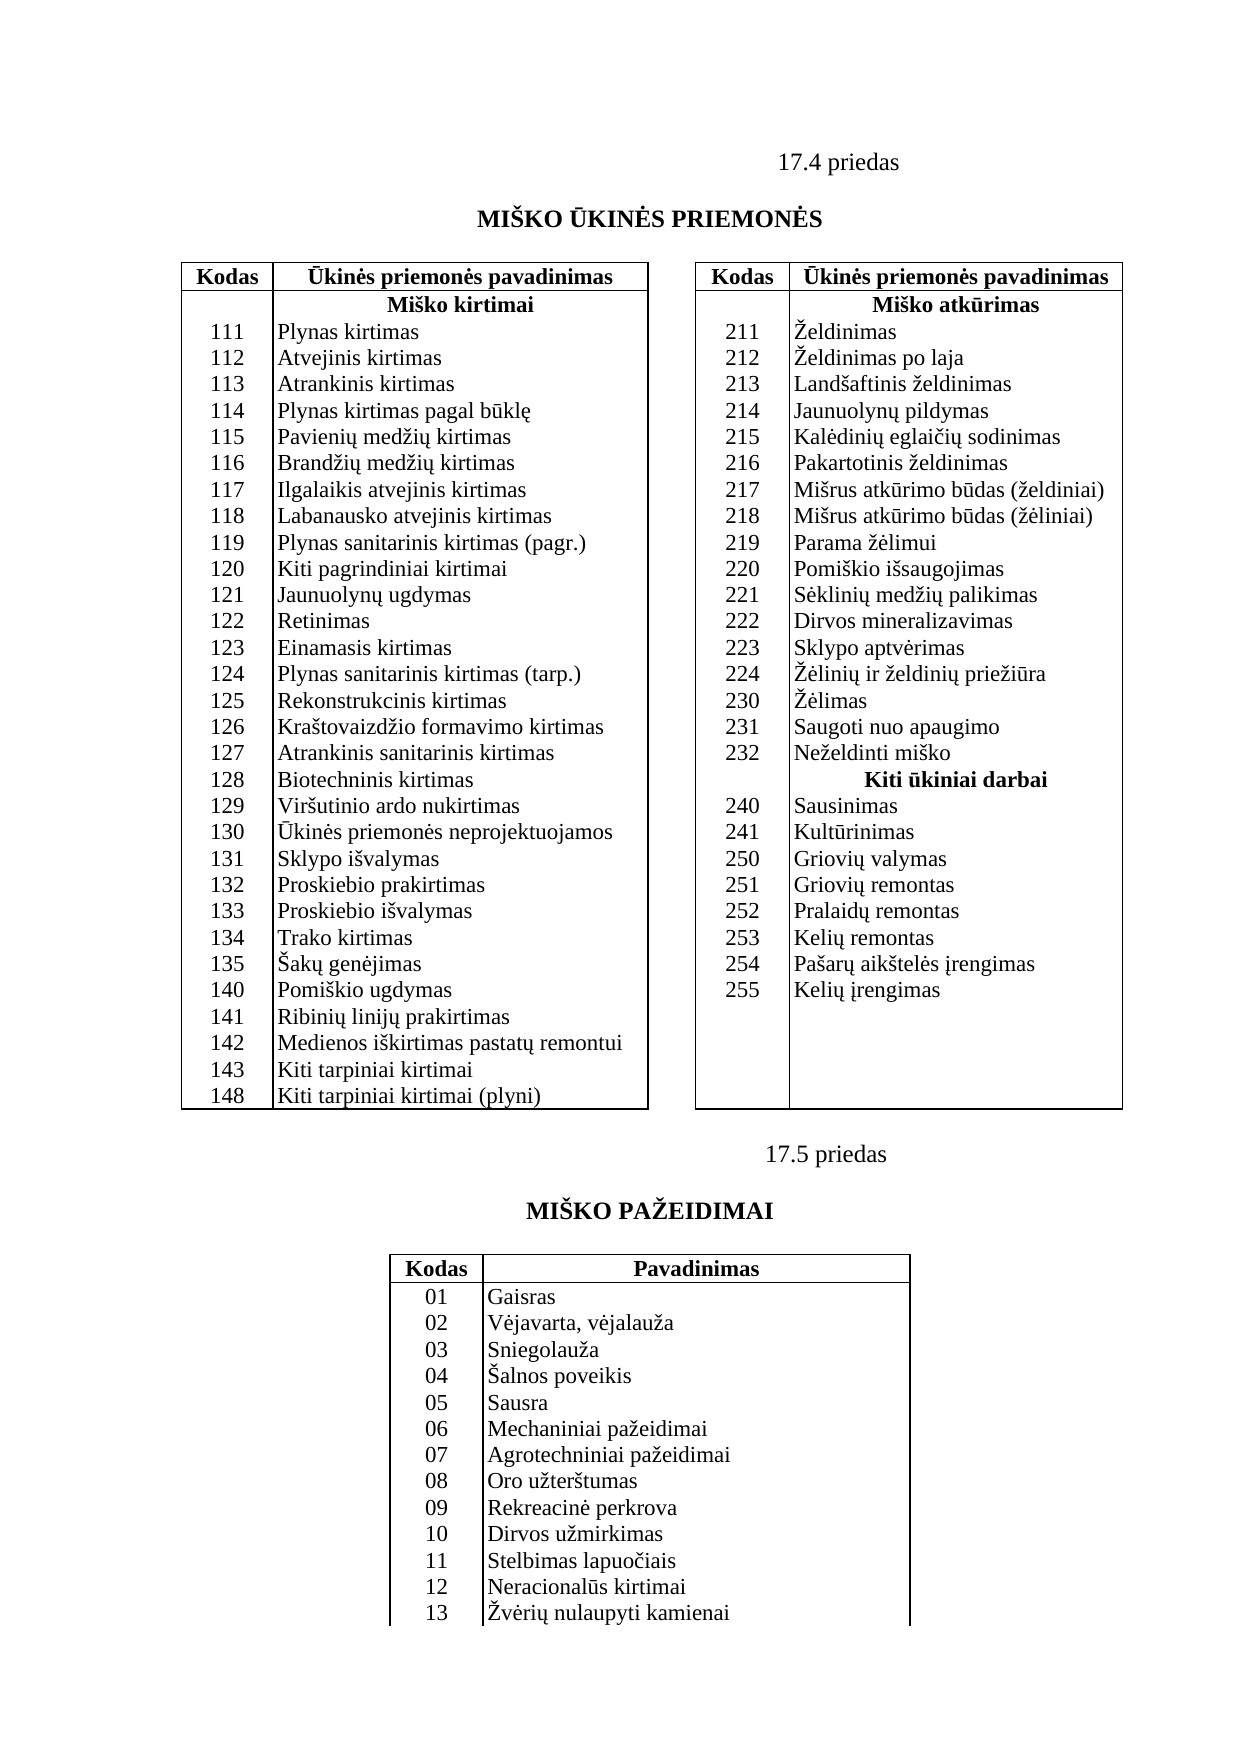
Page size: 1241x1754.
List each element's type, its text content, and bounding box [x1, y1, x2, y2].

table_cell 11 [391, 1547, 482, 1573]
table_cell Retinimas [274, 608, 647, 634]
table_cell 06 [391, 1415, 482, 1441]
table_cell 05 [391, 1389, 482, 1415]
table_cell Kiti tarpiniai kirtimai (plyni) [274, 1082, 647, 1108]
table_cell Griovių remontas [790, 871, 1122, 897]
table_cell Stelbimas lapuočiais [484, 1547, 909, 1573]
table_cell [649, 845, 695, 871]
table_cell [649, 713, 695, 739]
table_header Kodas [696, 263, 789, 290]
table_cell Miško atkūrimas [790, 291, 1122, 318]
table_cell Viršutinio ardo nukirtimas [274, 792, 647, 818]
table_cell Sklypo išvalymas [274, 845, 647, 871]
text MIŠKO ŪKINĖS PRIEMONĖS [177, 204, 1122, 233]
table_cell [649, 660, 695, 687]
table_cell 129 [182, 792, 272, 818]
table_header Pavadinimas [484, 1255, 909, 1282]
table_cell 240 [696, 792, 789, 818]
table_cell Landšaftinis želdinimas [790, 370, 1122, 397]
table_cell 124 [182, 660, 272, 687]
table_cell Dirvos mineralizavimas [790, 608, 1122, 634]
table_cell 251 [696, 871, 789, 897]
text 17.5 priedas [765, 1139, 1122, 1167]
table_cell Sausra [484, 1389, 909, 1415]
table_cell Medienos iškirtimas pastatų remontui [274, 1029, 647, 1056]
table_cell 122 [182, 608, 272, 634]
table_cell 222 [696, 608, 789, 634]
table_cell Žėlimas [790, 687, 1122, 713]
table_cell 02 [391, 1310, 482, 1336]
table_cell Labanausko atvejinis kirtimas [274, 502, 647, 528]
table_cell 134 [182, 924, 272, 950]
table_cell 231 [696, 713, 789, 739]
table_cell Gaisras [484, 1283, 909, 1309]
table_cell Mišrus atkūrimo būdas (žėliniai) [790, 502, 1122, 528]
table_cell Saugoti nuo apaugimo [790, 713, 1122, 739]
table_cell Sniegolauža [484, 1336, 909, 1362]
table_cell Pakartotinis želdinimas [790, 450, 1122, 476]
table_cell 255 [696, 977, 789, 1003]
table_cell [649, 950, 695, 977]
table_cell 148 [182, 1082, 272, 1108]
table_cell [649, 450, 695, 476]
table_header Ūkinės priemonės pavadinimas [274, 263, 647, 290]
table_cell 252 [696, 898, 789, 924]
table_cell [649, 1029, 695, 1056]
table_cell Šakų genėjimas [274, 950, 647, 977]
table_cell 08 [391, 1468, 482, 1494]
table_cell Kiti tarpiniai kirtimai [274, 1056, 647, 1082]
table_cell 119 [182, 529, 272, 555]
table_cell [649, 608, 695, 634]
table_cell Vėjavarta, vėjalauža [484, 1310, 909, 1336]
table_cell [790, 1003, 1122, 1029]
table_cell [649, 290, 695, 318]
table_cell 141 [182, 1003, 272, 1029]
table_cell Einamasis kirtimas [274, 634, 647, 660]
table_cell [649, 581, 695, 608]
table_cell Atrankinis kirtimas [274, 370, 647, 397]
table_cell Plynas kirtimas [274, 318, 647, 344]
table_cell 219 [696, 529, 789, 555]
table_cell [649, 1056, 695, 1082]
table_header Kodas [391, 1255, 482, 1282]
table_cell 216 [696, 450, 789, 476]
table_cell Kelių remontas [790, 924, 1122, 950]
table_cell 09 [391, 1494, 482, 1520]
table_cell [790, 1082, 1122, 1108]
table_cell Neželdinti miško [790, 739, 1122, 766]
table_cell 132 [182, 871, 272, 897]
table_cell 224 [696, 660, 789, 687]
table_cell Neracionalūs kirtimai [484, 1573, 909, 1599]
table_cell 10 [391, 1520, 482, 1547]
table_cell 12 [391, 1573, 482, 1599]
table_cell Želdinimas [790, 318, 1122, 344]
table_cell 250 [696, 845, 789, 871]
table_cell Sausinimas [790, 792, 1122, 818]
table_cell 214 [696, 397, 789, 423]
table_cell [649, 819, 695, 845]
table_cell Kiti ūkiniai darbai [790, 766, 1122, 792]
table_cell 126 [182, 713, 272, 739]
table_cell 218 [696, 502, 789, 528]
table_cell 03 [391, 1336, 482, 1362]
table_cell 140 [182, 977, 272, 1003]
table_cell Mechaniniai pažeidimai [484, 1415, 909, 1441]
table_cell 217 [696, 476, 789, 502]
table_cell 130 [182, 819, 272, 845]
table_cell Sklypo aptvėrimas [790, 634, 1122, 660]
table_cell [649, 687, 695, 713]
table_cell Sėklinių medžių palikimas [790, 581, 1122, 608]
table_cell [649, 792, 695, 818]
table_cell [649, 871, 695, 897]
table_cell Želdinimas po laja [790, 344, 1122, 370]
table_cell [790, 1056, 1122, 1082]
table_header [649, 262, 695, 290]
table_cell 114 [182, 397, 272, 423]
table_cell 117 [182, 476, 272, 502]
table_cell 143 [182, 1056, 272, 1082]
table_cell [649, 423, 695, 449]
table_cell [649, 529, 695, 555]
table_cell 232 [696, 739, 789, 766]
table_cell Plynas sanitarinis kirtimas (tarp.) [274, 660, 647, 687]
table_cell 111 [182, 318, 272, 344]
table_header Ūkinės priemonės pavadinimas [790, 263, 1122, 290]
table_cell Pavienių medžių kirtimas [274, 423, 647, 449]
table_cell 125 [182, 687, 272, 713]
table_header Kodas [182, 263, 272, 290]
table_cell 123 [182, 634, 272, 660]
table_cell Jaunuolynų pildymas [790, 397, 1122, 423]
table_cell [696, 1003, 789, 1029]
table_cell 133 [182, 898, 272, 924]
table_cell [649, 370, 695, 397]
table_cell [649, 739, 695, 766]
table_cell Oro užterštumas [484, 1468, 909, 1494]
table_cell 253 [696, 924, 789, 950]
table_cell Žėlinių ir želdinių priežiūra [790, 660, 1122, 687]
table_cell Brandžių medžių kirtimas [274, 450, 647, 476]
table_cell Mišrus atkūrimo būdas (želdiniai) [790, 476, 1122, 502]
text MIŠKO PAŽEIDIMAI [177, 1196, 1122, 1225]
table_cell 220 [696, 555, 789, 581]
table_cell [649, 344, 695, 370]
table_cell Griovių valymas [790, 845, 1122, 871]
table_cell [649, 318, 695, 344]
table_cell 223 [696, 634, 789, 660]
table_cell Rekonstrukcinis kirtimas [274, 687, 647, 713]
table_cell 215 [696, 423, 789, 449]
table_cell Dirvos užmirkimas [484, 1520, 909, 1547]
table_cell 127 [182, 739, 272, 766]
table_cell [696, 1082, 789, 1108]
table_cell 04 [391, 1362, 482, 1388]
table_cell Žvėrių nulaupyti kamienai [484, 1599, 909, 1626]
table_cell 131 [182, 845, 272, 871]
table_cell Miško kirtimai [274, 291, 647, 318]
table_cell Kultūrinimas [790, 819, 1122, 845]
table_cell Plynas sanitarinis kirtimas (pagr.) [274, 529, 647, 555]
table_cell Pašarų aikštelės įrengimas [790, 950, 1122, 977]
table_cell 212 [696, 344, 789, 370]
table_cell 07 [391, 1441, 482, 1468]
table_cell Ilgalaikis atvejinis kirtimas [274, 476, 647, 502]
table_cell [696, 766, 789, 792]
table_cell [790, 1029, 1122, 1056]
table_cell 128 [182, 766, 272, 792]
text 17.4 priedas [777, 147, 1122, 176]
table_cell [649, 634, 695, 660]
table_cell [649, 476, 695, 502]
table_cell [649, 555, 695, 581]
table_cell Plynas kirtimas pagal būklę [274, 397, 647, 423]
table_cell Atvejinis kirtimas [274, 344, 647, 370]
table_cell Agrotechniniai pažeidimai [484, 1441, 909, 1468]
table_cell 01 [391, 1283, 482, 1309]
table_cell Ūkinės priemonės neprojektuojamos [274, 819, 647, 845]
table_cell 254 [696, 950, 789, 977]
table_cell [696, 1056, 789, 1082]
table_cell Kelių įrengimas [790, 977, 1122, 1003]
table_cell [649, 766, 695, 792]
table_cell 142 [182, 1029, 272, 1056]
table_cell 113 [182, 370, 272, 397]
table_cell 118 [182, 502, 272, 528]
table_cell [649, 1003, 695, 1029]
table_cell [649, 977, 695, 1003]
table_cell 213 [696, 370, 789, 397]
table_cell Rekreacinė perkrova [484, 1494, 909, 1520]
table_cell 116 [182, 450, 272, 476]
table_cell 241 [696, 819, 789, 845]
table_cell Jaunuolynų ugdymas [274, 581, 647, 608]
table_cell 120 [182, 555, 272, 581]
table_cell [649, 397, 695, 423]
table_cell 13 [391, 1599, 482, 1626]
table_cell [696, 291, 789, 318]
table_cell Pomiškio ugdymas [274, 977, 647, 1003]
table_cell Pomiškio išsaugojimas [790, 555, 1122, 581]
table_cell 115 [182, 423, 272, 449]
table_cell Proskiebio išvalymas [274, 898, 647, 924]
table_cell [649, 502, 695, 528]
table_cell 135 [182, 950, 272, 977]
table_cell [182, 291, 272, 318]
table_cell 211 [696, 318, 789, 344]
table_cell 230 [696, 687, 789, 713]
table_cell Kiti pagrindiniai kirtimai [274, 555, 647, 581]
table_cell Kalėdinių eglaičių sodinimas [790, 423, 1122, 449]
table_cell 112 [182, 344, 272, 370]
table_cell [649, 924, 695, 950]
table_cell Parama žėlimui [790, 529, 1122, 555]
table_cell Šalnos poveikis [484, 1362, 909, 1388]
table_cell 121 [182, 581, 272, 608]
table_cell Proskiebio prakirtimas [274, 871, 647, 897]
table_cell Atrankinis sanitarinis kirtimas [274, 739, 647, 766]
table_cell Trako kirtimas [274, 924, 647, 950]
table_cell Pralaidų remontas [790, 898, 1122, 924]
table_cell [649, 898, 695, 924]
table_cell Biotechninis kirtimas [274, 766, 647, 792]
table_cell [649, 1082, 695, 1108]
table_cell Ribinių linijų prakirtimas [274, 1003, 647, 1029]
table_cell 221 [696, 581, 789, 608]
table_cell Kraštovaizdžio formavimo kirtimas [274, 713, 647, 739]
table_cell [696, 1029, 789, 1056]
